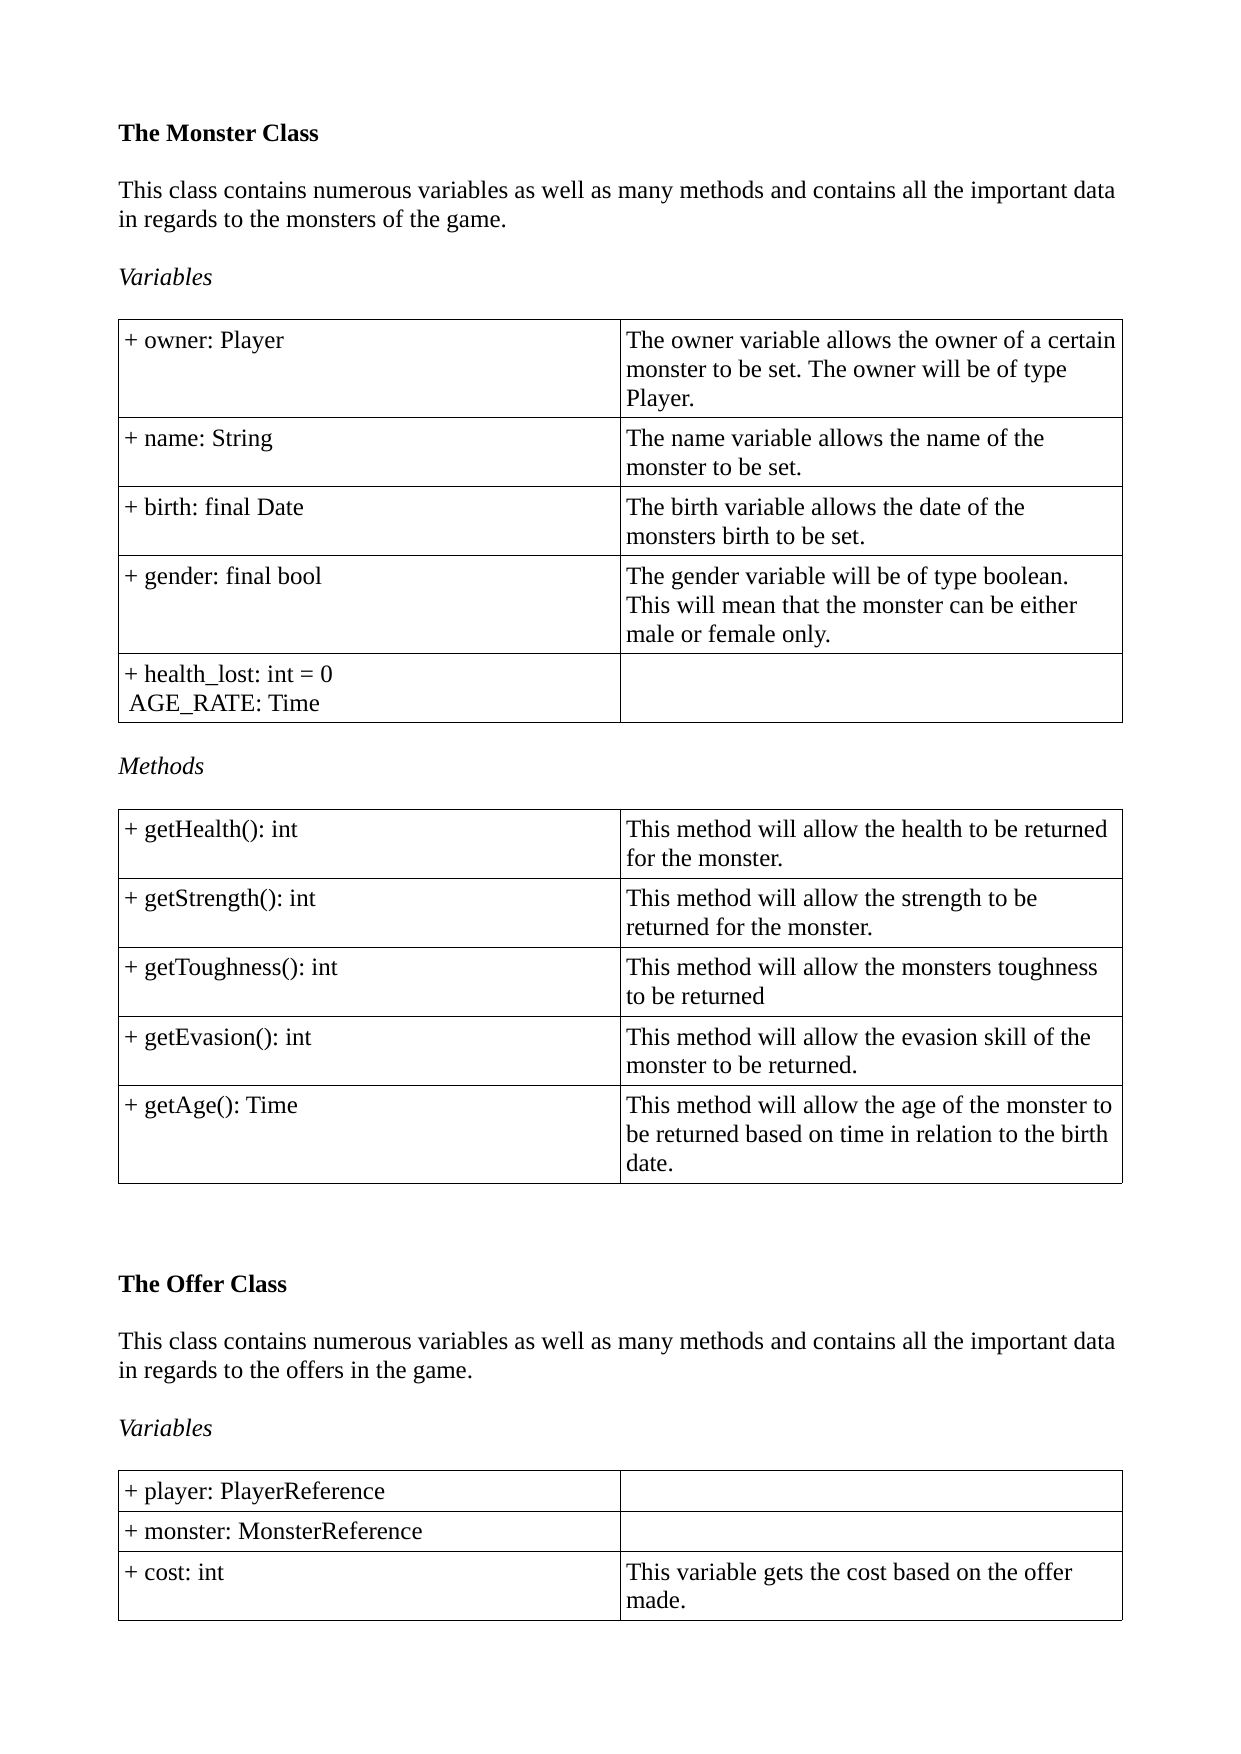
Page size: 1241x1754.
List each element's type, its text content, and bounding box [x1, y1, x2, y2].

table_cell + health_lost: int = 0 AGE_RATE: Time [119, 654, 620, 722]
table_header This method will allow the health to be returned for the monster. [621, 810, 1122, 878]
table_cell + gender: final bool [119, 556, 620, 653]
table_cell This method will allow the age of the monster to be returned based on time in relation to the birth date. [621, 1086, 1122, 1183]
table_cell + getStrength(): int [119, 879, 620, 947]
table_cell This method will allow the monsters toughness to be returned [621, 948, 1122, 1016]
table_cell [621, 654, 1122, 722]
table_cell [621, 1512, 1122, 1551]
table_cell + getEvasion(): int [119, 1017, 620, 1085]
table_header + getHealth(): int [119, 810, 620, 878]
table_cell + cost: int [119, 1552, 620, 1620]
table_header + player: PlayerReference [119, 1471, 620, 1511]
text This class contains numerous variables as well as many methods and contains all the important data in regards to the offers in the game. [118, 1326, 1122, 1384]
table_cell + name: String [119, 418, 620, 486]
table_cell The name variable allows the name of the monster to be set. [621, 418, 1122, 486]
table_cell This method will allow the evasion skill of the monster to be returned. [621, 1017, 1122, 1085]
table_cell The birth variable allows the date of the monsters birth to be set. [621, 487, 1122, 555]
table_cell + birth: final Date [119, 487, 620, 555]
table_cell This variable gets the cost based on the offer made. [621, 1552, 1122, 1620]
text The Offer Class [118, 1269, 1122, 1298]
table_header + owner: Player [119, 320, 620, 417]
table_cell + monster: MonsterReference [119, 1512, 620, 1551]
table_cell + getAge(): Time [119, 1086, 620, 1183]
table_header The owner variable allows the owner of a certain monster to be set. The owner will be of type Player. [621, 320, 1122, 417]
text Methods [118, 751, 1122, 780]
table_cell The gender variable will be of type boolean. This will mean that the monster can be either male or female only. [621, 556, 1122, 653]
text Variables [118, 1413, 1122, 1441]
table_header [621, 1471, 1122, 1511]
table_cell + getToughness(): int [119, 948, 620, 1016]
text The Monster Class [118, 118, 1122, 147]
table_cell This method will allow the strength to be returned for the monster. [621, 879, 1122, 947]
text Variables [118, 262, 1122, 291]
text This class contains numerous variables as well as many methods and contains all the important data in regards to the monsters of the game. [118, 176, 1122, 233]
